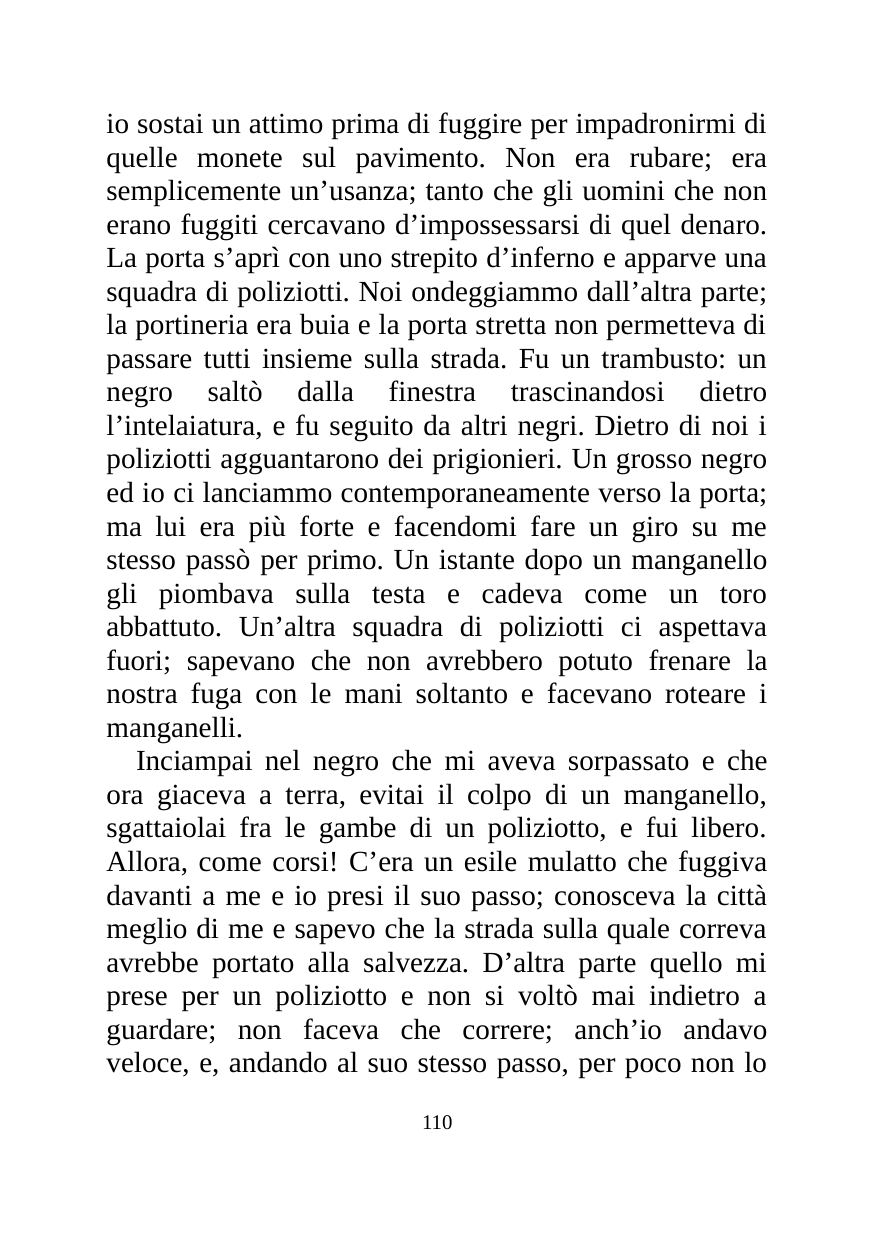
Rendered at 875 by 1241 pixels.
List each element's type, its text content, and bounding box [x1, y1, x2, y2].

text Inciampai nel negro che mi aveva sorpassato e che ora giaceva a terra, evitai il colpo di un manganello, sgattaiolai fra le gambe di un poliziotto, e fui libero. Allora, come corsi! C’era un esile mulatto che fuggiva davanti a me e io presi il suo passo; conosceva la città meglio di me e sapevo che la strada sulla quale correva avrebbe portato alla salvezza. D’altra parte quello mi prese per un poliziotto e non si voltò mai indietro a guardare; non faceva che correre; anch’io andavo veloce, e, andando al suo stesso passo, per poco non lo [106, 743, 768, 1079]
text io sostai un attimo prima di fuggire per impadronirmi di quelle monete sul pavimento. Non era rubare; era semplicemente un’usanza; tanto che gli uomini che non erano fuggiti cercavano d’impossessarsi di quel denaro. La porta s’aprì con uno strepito d’inferno e apparve una squadra di poliziotti. Noi ondeggiammo dall’altra parte; la portineria era buia e la porta stretta non permetteva di passare tutti insieme sulla strada. Fu un trambusto: un negro saltò dalla finestra trascinandosi dietro l’intelaiatura, e fu seguito da altri negri. Dietro di noi i poliziotti agguantarono dei prigionieri. Un grosso negro ed io ci lanciammo contemporaneamente verso la porta; ma lui era più forte e facendomi fare un giro su me stesso passò per primo. Un istante dopo un manganello gli piombava sulla testa e cadeva come un toro abbattuto. Un’altra squadra di poliziotti ci aspettava fuori; sapevano che non avrebbero potuto frenare la nostra fuga con le mani soltanto e facevano roteare i manganelli. [106, 106, 768, 743]
